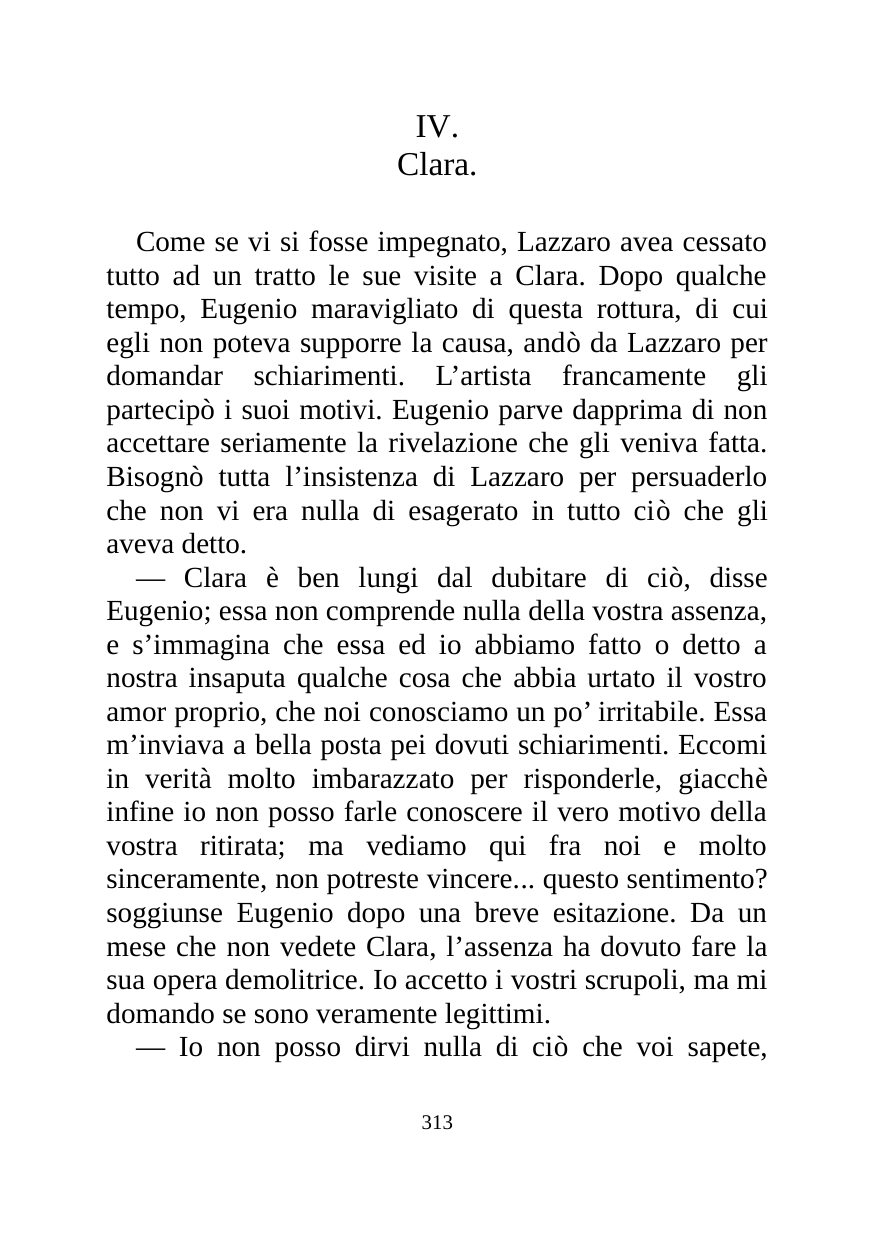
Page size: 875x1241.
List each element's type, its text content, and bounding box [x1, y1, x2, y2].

text Come se vi si fosse impegnato, Lazzaro avea cessato tutto ad un tratto le sue visite a Clara. Dopo qualche tempo, Eugenio maravigliato di questa rottura, di cui egli non poteva supporre la causa, andò da Lazzaro per domandar schiarimenti. L’artista francamente gli partecipò i suoi motivi. Eugenio parve dapprima di non accettare seriamente la rivelazione che gli veniva fatta. Bisognò tutta l’insistenza di Lazzaro per persuaderlo che non vi era nulla di esagerato in tutto ciò che gli aveva detto. [106, 224, 768, 560]
subtitle IV. Clara. [106, 106, 768, 183]
text — Io non posso dirvi nulla di ciò che voi sapete, [106, 1029, 768, 1063]
text — Clara è ben lungi dal dubitare di ciò, disse Eugenio; essa non comprende nulla della vostra assenza, e s’immagina che essa ed io abbiamo fatto o detto a nostra insaputa qualche cosa che abbia urtato il vostro amor proprio, che noi conosciamo un po’ irritabile. Essa m’inviava a bella posta pei dovuti schiarimenti. Eccomi in verità molto imbarazzato per risponderle, giacchè infine io non posso farle conoscere il vero motivo della vostra ritirata; ma vediamo qui fra noi e molto sinceramente, non potreste vincere... questo sentimento? soggiunse Eugenio dopo una breve esitazione. Da un mese che non vedete Clara, l’assenza ha dovuto fare la sua opera demolitrice. Io accetto i vostri scrupoli, ma mi domando se sono veramente legittimi. [106, 560, 768, 1029]
